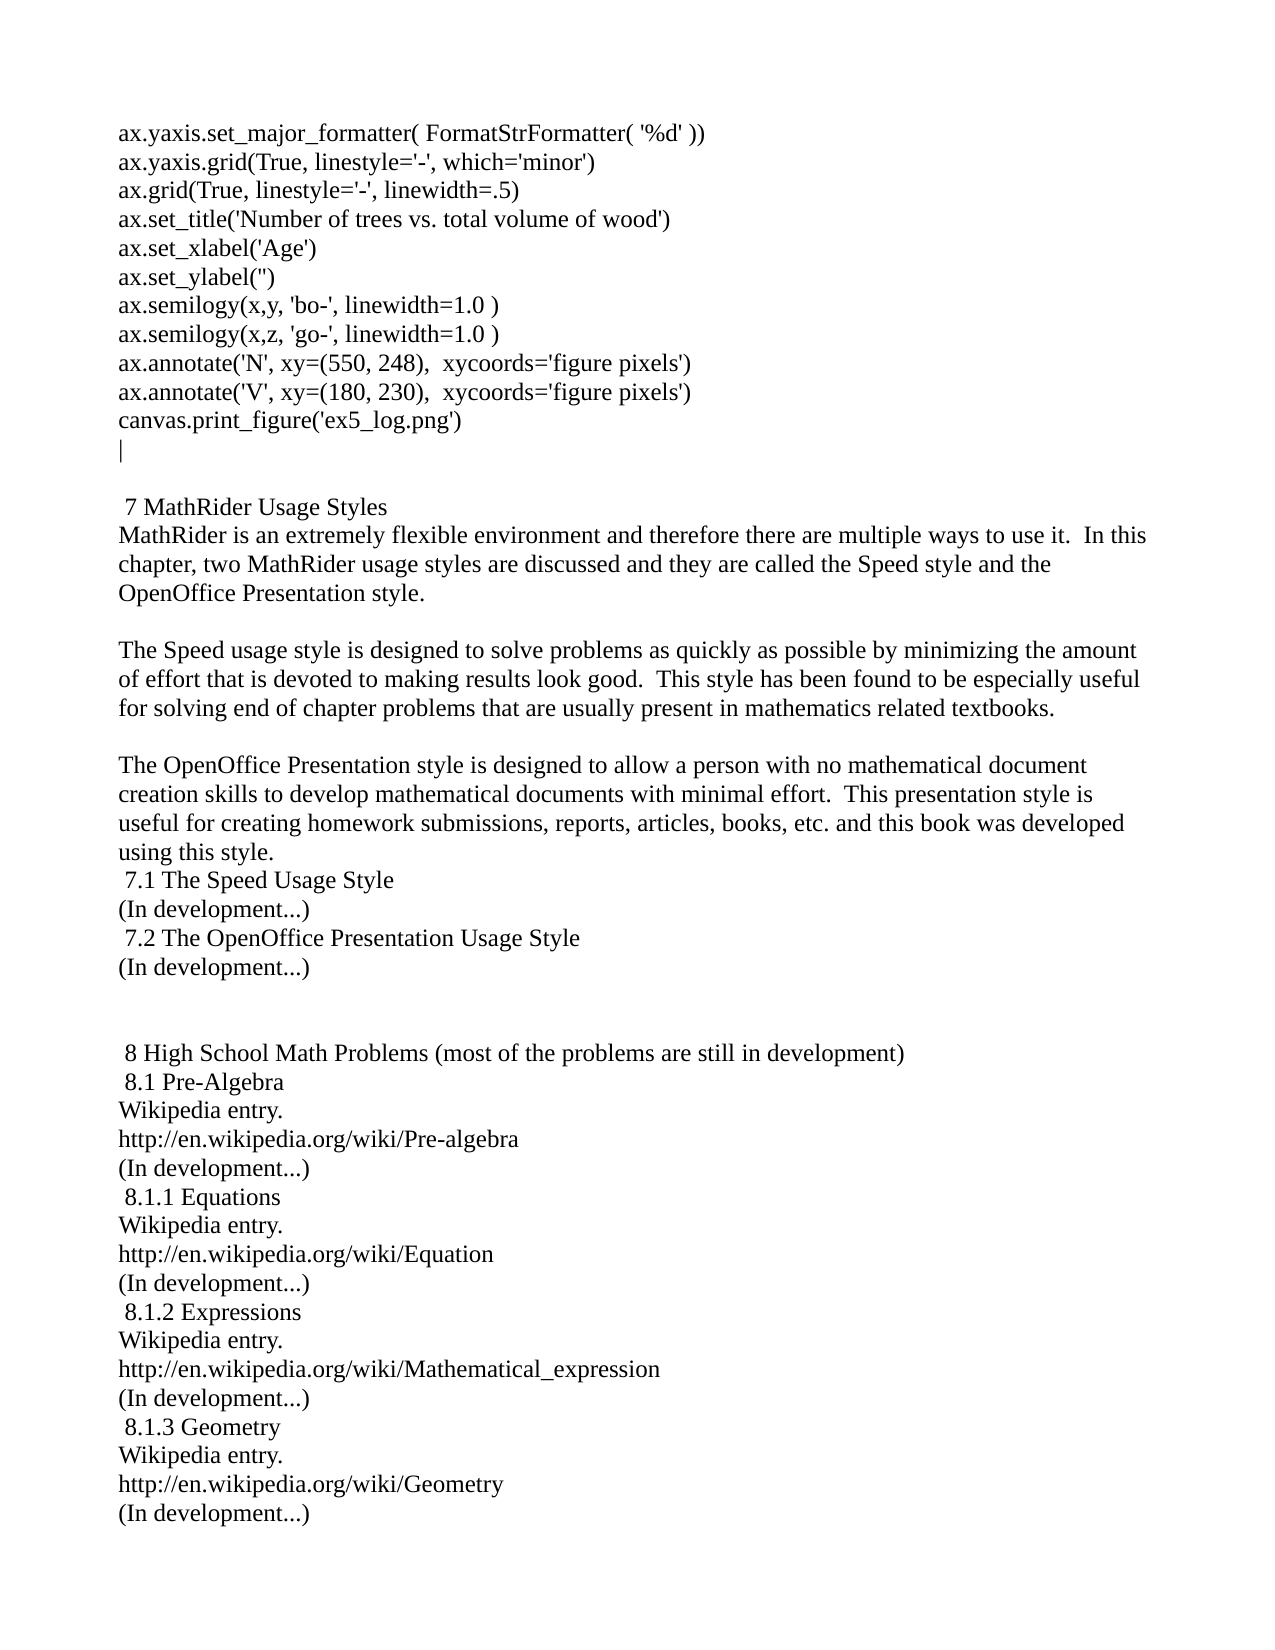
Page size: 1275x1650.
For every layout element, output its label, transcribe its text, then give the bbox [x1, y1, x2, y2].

text (In development...) [118, 894, 1157, 923]
text (In development...) [118, 1383, 1157, 1412]
text ax.set_ylabel('') [118, 262, 1157, 291]
text The OpenOffice Presentation style is designed to allow a person with no mathematical document creation skills to develop mathematical documents with minimal effort. This presentation style is useful for creating homework submissions, reports, articles, books, etc. and this book was developed using this style. [118, 751, 1157, 866]
text ax.grid(True, linestyle='-', linewidth=.5) [118, 176, 1157, 204]
text Wikipedia entry. [118, 1441, 1157, 1469]
text (In development...) [118, 1498, 1157, 1527]
text ax.set_xlabel('Age') [118, 233, 1157, 262]
text ax.set_title('Number of trees vs. total volume of wood') [118, 204, 1157, 233]
text 7 MathRider Usage Styles [118, 492, 1157, 521]
text http://en.wikipedia.org/wiki/Pre-algebra [118, 1124, 1157, 1153]
text ax.yaxis.grid(True, linestyle='-', which='minor') [118, 147, 1157, 176]
text http://en.wikipedia.org/wiki/Equation [118, 1239, 1157, 1268]
text 7.1 The Speed Usage Style [118, 866, 1157, 894]
text 8.1.1 Equations [118, 1182, 1157, 1211]
text ax.annotate('N', xy=(550, 248), xycoords='figure pixels') [118, 348, 1157, 377]
text (In development...) [118, 1153, 1157, 1182]
text 8.1 Pre-Algebra [118, 1067, 1157, 1096]
text Wikipedia entry. [118, 1211, 1157, 1239]
text 8.1.2 Expressions [118, 1297, 1157, 1326]
text Wikipedia entry. [118, 1096, 1157, 1124]
text canvas.print_figure('ex5_log.png') [118, 406, 1157, 434]
text ax.annotate('V', xy=(180, 230), xycoords='figure pixels') [118, 377, 1157, 406]
text ax.semilogy(x,z, 'go-', linewidth=1.0 ) [118, 319, 1157, 348]
text 8.1.3 Geometry [118, 1412, 1157, 1441]
text http://en.wikipedia.org/wiki/Mathematical_expression [118, 1354, 1157, 1383]
text (In development...) [118, 1268, 1157, 1297]
text The Speed usage style is designed to solve problems as quickly as possible by minimizing the amount of effort that is devoted to making results look good. This style has been found to be especially useful for solving end of chapter problems that are usually present in mathematics related textbooks. [118, 636, 1157, 722]
text 7.2 The OpenOffice Presentation Usage Style [118, 923, 1157, 952]
text ax.yaxis.set_major_formatter( FormatStrFormatter( '%d' )) [118, 118, 1157, 147]
text | [118, 434, 1157, 463]
text MathRider is an extremely flexible environment and therefore there are multiple ways to use it. In this chapter, two MathRider usage styles are discussed and they are called the Speed style and the OpenOffice Presentation style. [118, 521, 1157, 607]
text http://en.wikipedia.org/wiki/Geometry [118, 1469, 1157, 1498]
text 8 High School Math Problems (most of the problems are still in development) [118, 1038, 1157, 1067]
text ax.semilogy(x,y, 'bo-', linewidth=1.0 ) [118, 291, 1157, 319]
text Wikipedia entry. [118, 1326, 1157, 1354]
text (In development...) [118, 952, 1157, 981]
